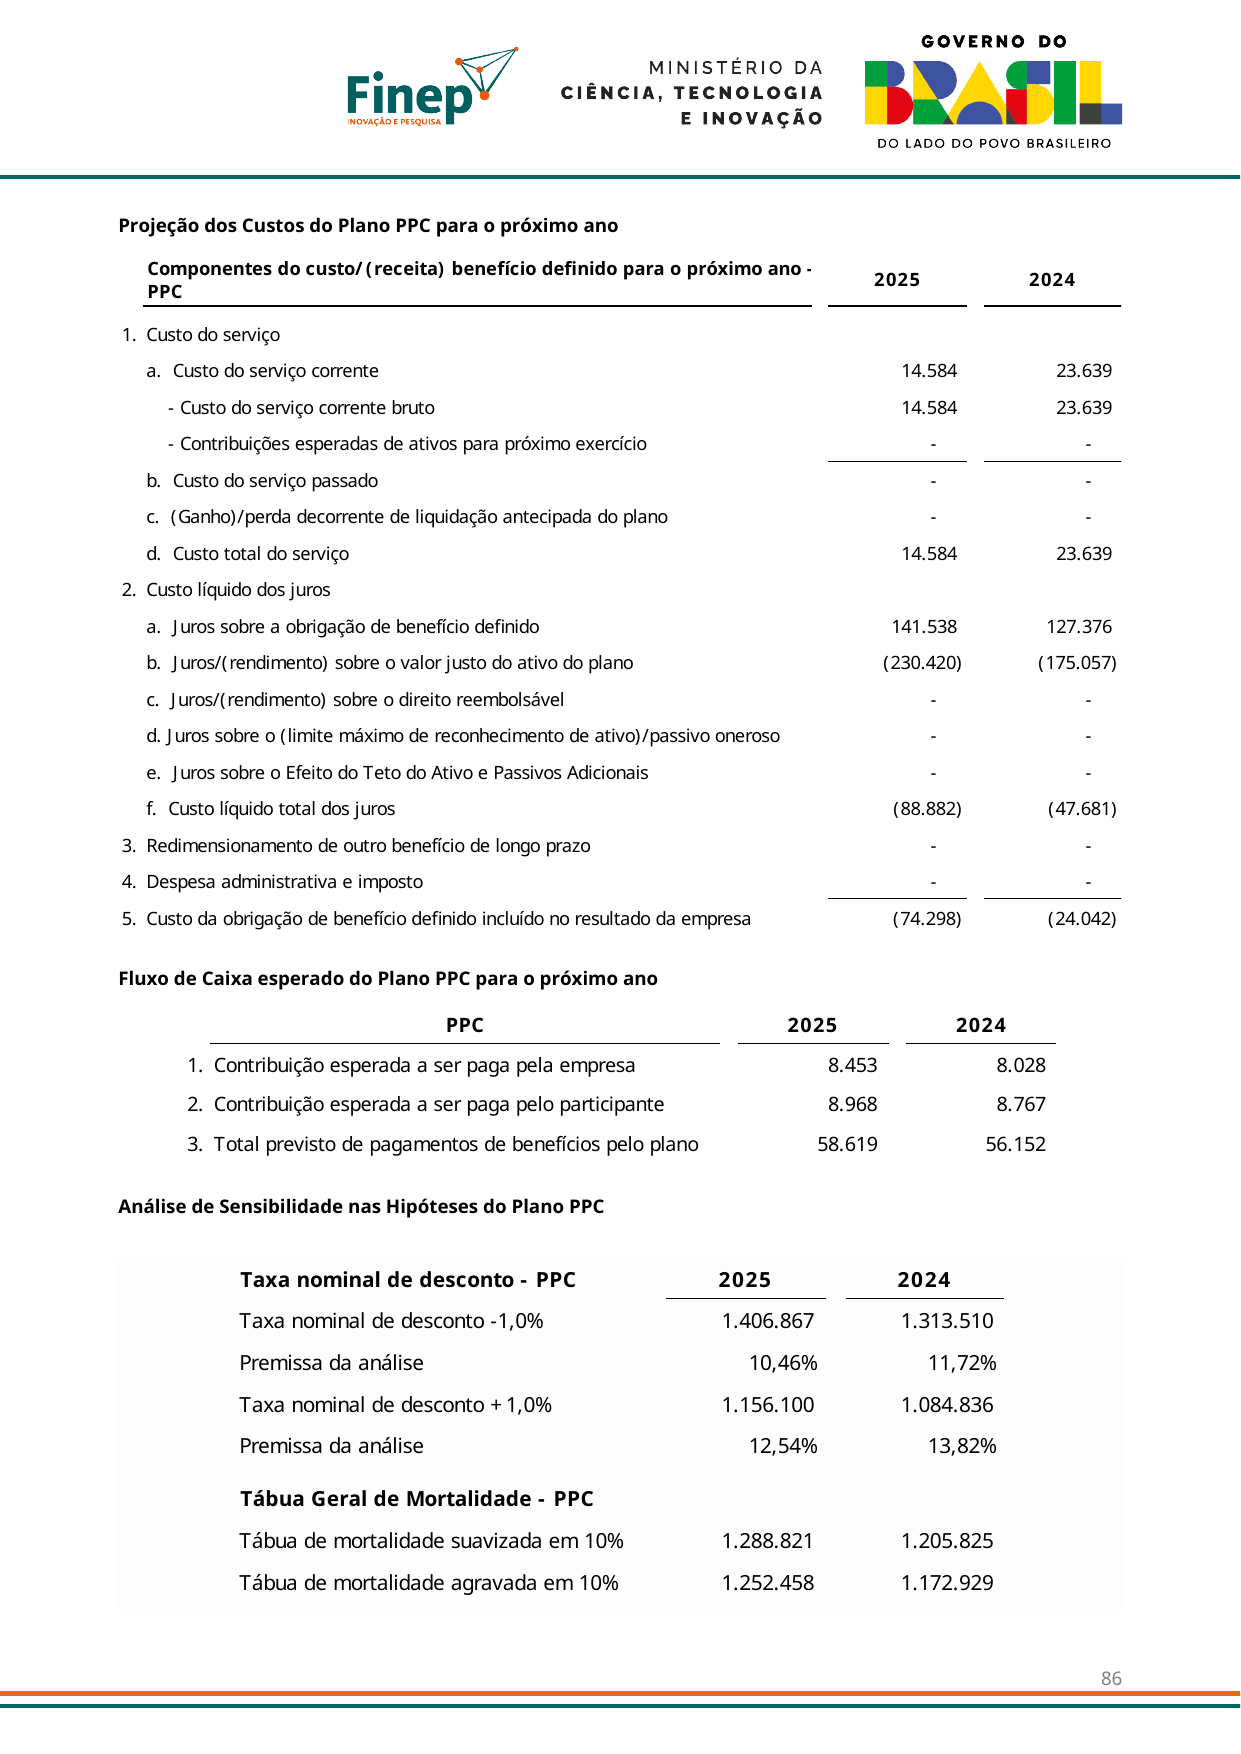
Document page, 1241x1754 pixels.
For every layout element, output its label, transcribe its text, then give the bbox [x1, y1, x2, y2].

subtitle Análise de Sensibilidade nas Hipóteses do Plano PPC [118, 1193, 1122, 1219]
subtitle Fluxo de Caixa esperado do Plano PPC para o próximo ano [118, 966, 1122, 991]
subtitle Projeção dos Custos do Plano PPC para o próximo ano [118, 213, 1122, 238]
